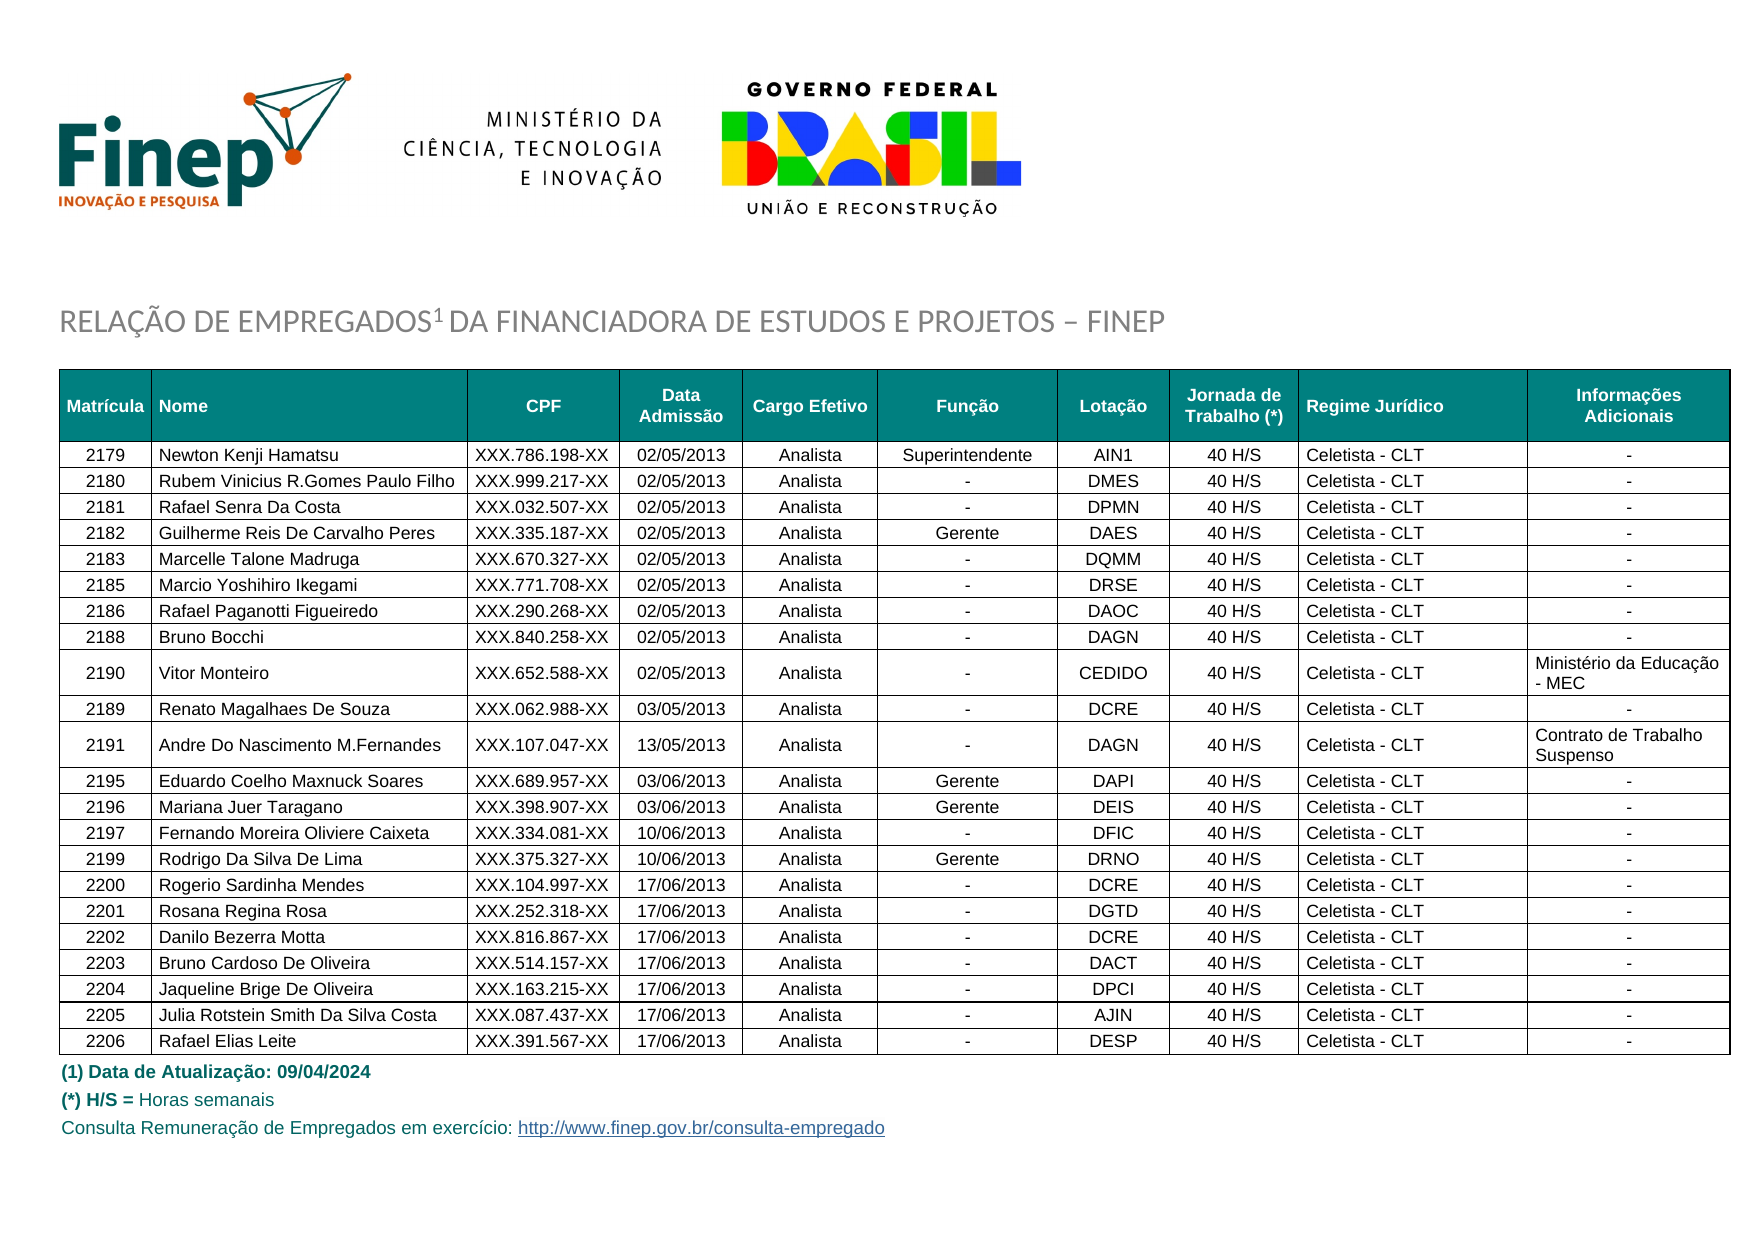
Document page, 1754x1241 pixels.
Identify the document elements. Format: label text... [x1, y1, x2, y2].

table_cell XXX.163.215-XX [468, 976, 619, 1001]
table_cell 02/05/2013 [620, 520, 742, 545]
table_cell DFIC [1058, 820, 1169, 845]
table_cell - [878, 696, 1057, 721]
table_cell XXX.786.198-XX [468, 442, 619, 467]
table_cell Analista [743, 820, 877, 845]
table_cell 2191 [60, 722, 151, 767]
table_cell DEIS [1058, 794, 1169, 819]
table_cell XXX.290.268-XX [468, 598, 619, 623]
table_cell Analista [743, 950, 877, 975]
table_cell Celetista - CLT [1299, 768, 1527, 793]
table_cell XXX.032.507-XX [468, 494, 619, 519]
table_cell - [878, 976, 1057, 1001]
table_header Regime Jurídico [1299, 370, 1527, 441]
table_cell Rubem Vinicius R.Gomes Paulo Filho [152, 468, 467, 493]
table_cell 10/06/2013 [620, 820, 742, 845]
table_cell Danilo Bezerra Motta [152, 924, 467, 949]
table_cell 2199 [60, 846, 151, 871]
table_cell DAGN [1058, 624, 1169, 649]
table_cell - [1528, 572, 1729, 597]
table_cell Celetista - CLT [1299, 468, 1527, 493]
table_cell - [1528, 846, 1729, 871]
table_cell 03/06/2013 [620, 794, 742, 819]
table_cell Rafael Senra Da Costa [152, 494, 467, 519]
table_cell Contrato de Trabalho Suspenso [1528, 722, 1729, 767]
table_header Data Admissão [620, 370, 742, 441]
table_cell Celetista - CLT [1299, 494, 1527, 519]
table_cell Analista [743, 924, 877, 949]
table_cell - [1528, 976, 1729, 1001]
table_cell 2202 [60, 924, 151, 949]
table_cell 40 H/S [1170, 976, 1298, 1001]
table_cell Celetista - CLT [1299, 546, 1527, 571]
table_cell 2201 [60, 898, 151, 923]
table_cell - [878, 624, 1057, 649]
table_cell Analista [743, 696, 877, 721]
table_cell Celetista - CLT [1299, 898, 1527, 923]
table_cell 17/06/2013 [620, 1003, 742, 1027]
table_cell 17/06/2013 [620, 924, 742, 949]
table_cell XXX.398.907-XX [468, 794, 619, 819]
table_cell Celetista - CLT [1299, 976, 1527, 1001]
table_cell Celetista - CLT [1299, 442, 1527, 467]
table_cell Marcelle Talone Madruga [152, 546, 467, 571]
table_cell - [878, 722, 1057, 767]
table_cell Celetista - CLT [1299, 598, 1527, 623]
table_cell - [878, 650, 1057, 695]
table_header Nome [152, 370, 467, 441]
table_cell Analista [743, 872, 877, 897]
table_cell 17/06/2013 [620, 950, 742, 975]
table_cell Rafael Elias Leite [152, 1029, 467, 1053]
table_cell Celetista - CLT [1299, 924, 1527, 949]
table_cell 40 H/S [1170, 846, 1298, 871]
table_cell 40 H/S [1170, 820, 1298, 845]
table_cell - [878, 1003, 1057, 1027]
table_cell 40 H/S [1170, 650, 1298, 695]
table_header Lotação [1058, 370, 1169, 441]
table_cell 40 H/S [1170, 1003, 1298, 1027]
table_cell 40 H/S [1170, 924, 1298, 949]
table_cell Bruno Cardoso De Oliveira [152, 950, 467, 975]
table_cell 40 H/S [1170, 468, 1298, 493]
table_cell - [878, 950, 1057, 975]
table_cell Rafael Paganotti Figueiredo [152, 598, 467, 623]
table_cell 13/05/2013 [620, 722, 742, 767]
table_cell DPCI [1058, 976, 1169, 1001]
table_header Matrícula [60, 370, 151, 441]
table_cell Celetista - CLT [1299, 722, 1527, 767]
table_cell Celetista - CLT [1299, 624, 1527, 649]
table_header Jornada de Trabalho (*) [1170, 370, 1298, 441]
table_cell XXX.104.997-XX [468, 872, 619, 897]
table_cell XXX.062.988-XX [468, 696, 619, 721]
table_cell - [1528, 1003, 1729, 1027]
table_cell Fernando Moreira Oliviere Caixeta [152, 820, 467, 845]
table_cell 02/05/2013 [620, 442, 742, 467]
table_header Cargo Efetivo [743, 370, 877, 441]
table_cell Julia Rotstein Smith Da Silva Costa [152, 1003, 467, 1027]
table_cell DPMN [1058, 494, 1169, 519]
table_cell 02/05/2013 [620, 572, 742, 597]
table_cell Gerente [878, 768, 1057, 793]
table_cell Analista [743, 520, 877, 545]
table_cell DCRE [1058, 872, 1169, 897]
table_cell Celetista - CLT [1299, 520, 1527, 545]
table_cell Analista [743, 650, 877, 695]
table_cell Gerente [878, 520, 1057, 545]
table_cell 40 H/S [1170, 1029, 1298, 1053]
table_cell Andre Do Nascimento M.Fernandes [152, 722, 467, 767]
table_cell Vitor Monteiro [152, 650, 467, 695]
table_cell Analista [743, 546, 877, 571]
table_cell 2186 [60, 598, 151, 623]
table_cell 40 H/S [1170, 598, 1298, 623]
table_cell - [1528, 1029, 1729, 1053]
table_cell Analista [743, 768, 877, 793]
table_cell - [878, 898, 1057, 923]
table_cell Newton Kenji Hamatsu [152, 442, 467, 467]
table_cell Analista [743, 1029, 877, 1053]
table_cell 2179 [60, 442, 151, 467]
table_cell Analista [743, 442, 877, 467]
table_cell - [1528, 794, 1729, 819]
table_cell XXX.689.957-XX [468, 768, 619, 793]
table_cell Celetista - CLT [1299, 820, 1527, 845]
table_cell - [1528, 696, 1729, 721]
table_cell 03/06/2013 [620, 768, 742, 793]
table_cell Analista [743, 494, 877, 519]
table_cell 02/05/2013 [620, 624, 742, 649]
table_cell Celetista - CLT [1299, 650, 1527, 695]
table_cell 40 H/S [1170, 624, 1298, 649]
table_cell XXX.840.258-XX [468, 624, 619, 649]
table_cell - [1528, 768, 1729, 793]
table_cell Rosana Regina Rosa [152, 898, 467, 923]
table_cell Rogerio Sardinha Mendes [152, 872, 467, 897]
table_cell AIN1 [1058, 442, 1169, 467]
table_cell Celetista - CLT [1299, 696, 1527, 721]
table_cell DRSE [1058, 572, 1169, 597]
table_cell Celetista - CLT [1299, 1029, 1527, 1053]
table_cell 2200 [60, 872, 151, 897]
table_cell 02/05/2013 [620, 494, 742, 519]
table_cell 17/06/2013 [620, 898, 742, 923]
table_cell Celetista - CLT [1299, 1003, 1527, 1027]
table_cell DQMM [1058, 546, 1169, 571]
table_cell Analista [743, 1003, 877, 1027]
table_header Informações Adicionais [1528, 370, 1729, 441]
table_cell Analista [743, 722, 877, 767]
table_cell Mariana Juer Taragano [152, 794, 467, 819]
table_cell - [1528, 872, 1729, 897]
table_cell Gerente [878, 846, 1057, 871]
table_cell - [1528, 520, 1729, 545]
table_cell DRNO [1058, 846, 1169, 871]
table_cell Analista [743, 898, 877, 923]
table_cell 2206 [60, 1029, 151, 1053]
table_header Função [878, 370, 1057, 441]
table_cell 17/06/2013 [620, 872, 742, 897]
table_cell - [878, 494, 1057, 519]
table_cell 17/06/2013 [620, 1029, 742, 1053]
table_cell - [1528, 468, 1729, 493]
table_cell 2197 [60, 820, 151, 845]
table_cell 40 H/S [1170, 794, 1298, 819]
table_cell - [878, 820, 1057, 845]
table_cell 40 H/S [1170, 494, 1298, 519]
table_cell - [878, 872, 1057, 897]
table_cell - [1528, 820, 1729, 845]
table_cell XXX.335.187-XX [468, 520, 619, 545]
table_cell XXX.652.588-XX [468, 650, 619, 695]
table_cell 40 H/S [1170, 442, 1298, 467]
table_cell 02/05/2013 [620, 650, 742, 695]
table_cell - [1528, 598, 1729, 623]
table_cell 2205 [60, 1003, 151, 1027]
table_cell Analista [743, 846, 877, 871]
table_cell DCRE [1058, 924, 1169, 949]
table_cell 2203 [60, 950, 151, 975]
table_cell Marcio Yoshihiro Ikegami [152, 572, 467, 597]
table_cell Analista [743, 976, 877, 1001]
table_cell 40 H/S [1170, 722, 1298, 767]
table_cell Guilherme Reis De Carvalho Peres [152, 520, 467, 545]
table_cell Celetista - CLT [1299, 572, 1527, 597]
table_cell Rodrigo Da Silva De Lima [152, 846, 467, 871]
table_header CPF [468, 370, 619, 441]
table_cell - [1528, 546, 1729, 571]
table_cell 2182 [60, 520, 151, 545]
table_cell DAOC [1058, 598, 1169, 623]
table_cell XXX.816.867-XX [468, 924, 619, 949]
table_cell XXX.087.437-XX [468, 1003, 619, 1027]
table_cell 40 H/S [1170, 572, 1298, 597]
table_cell 2196 [60, 794, 151, 819]
table_cell 2189 [60, 696, 151, 721]
table_cell XXX.375.327-XX [468, 846, 619, 871]
table_cell XXX.252.318-XX [468, 898, 619, 923]
table_cell Analista [743, 624, 877, 649]
table_cell Ministério da Educação - MEC [1528, 650, 1729, 695]
table_cell 2204 [60, 976, 151, 1001]
table_cell 40 H/S [1170, 520, 1298, 545]
table_cell DAPI [1058, 768, 1169, 793]
table_cell Analista [743, 598, 877, 623]
table_cell Celetista - CLT [1299, 872, 1527, 897]
table_cell 40 H/S [1170, 872, 1298, 897]
table_cell Renato Magalhaes De Souza [152, 696, 467, 721]
table_cell DAGN [1058, 722, 1169, 767]
table_cell 40 H/S [1170, 696, 1298, 721]
table_cell Celetista - CLT [1299, 950, 1527, 975]
table_cell 40 H/S [1170, 950, 1298, 975]
table_cell 2185 [60, 572, 151, 597]
table_cell DGTD [1058, 898, 1169, 923]
table_cell 2180 [60, 468, 151, 493]
table_cell Superintendente [878, 442, 1057, 467]
table_cell 40 H/S [1170, 898, 1298, 923]
table_cell 2190 [60, 650, 151, 695]
table_cell Celetista - CLT [1299, 846, 1527, 871]
table_cell 10/06/2013 [620, 846, 742, 871]
table_cell Gerente [878, 794, 1057, 819]
table_cell - [1528, 950, 1729, 975]
table_cell 2188 [60, 624, 151, 649]
table_cell 2181 [60, 494, 151, 519]
table_cell - [1528, 442, 1729, 467]
table_cell - [878, 1029, 1057, 1053]
table_cell DACT [1058, 950, 1169, 975]
table_cell - [878, 572, 1057, 597]
table_cell Eduardo Coelho Maxnuck Soares [152, 768, 467, 793]
table_cell - [878, 546, 1057, 571]
table_cell AJIN [1058, 1003, 1169, 1027]
table_cell 02/05/2013 [620, 598, 742, 623]
table_cell XXX.771.708-XX [468, 572, 619, 597]
table_cell 40 H/S [1170, 768, 1298, 793]
table_cell - [878, 598, 1057, 623]
table_cell XXX.334.081-XX [468, 820, 619, 845]
table_cell - [878, 924, 1057, 949]
table_cell - [878, 468, 1057, 493]
table_cell DAES [1058, 520, 1169, 545]
table_cell - [1528, 924, 1729, 949]
table_cell Celetista - CLT [1299, 794, 1527, 819]
table_cell CEDIDO [1058, 650, 1169, 695]
table_cell Jaqueline Brige De Oliveira [152, 976, 467, 1001]
table_cell XXX.107.047-XX [468, 722, 619, 767]
table_cell - [1528, 494, 1729, 519]
table_cell - [1528, 898, 1729, 923]
table_cell Analista [743, 468, 877, 493]
table_cell Bruno Bocchi [152, 624, 467, 649]
table_cell XXX.391.567-XX [468, 1029, 619, 1053]
table_cell XXX.514.157-XX [468, 950, 619, 975]
table_cell 17/06/2013 [620, 976, 742, 1001]
table_cell 03/05/2013 [620, 696, 742, 721]
table_cell Analista [743, 794, 877, 819]
table_cell - [1528, 624, 1729, 649]
table_cell Analista [743, 572, 877, 597]
table_cell 2183 [60, 546, 151, 571]
table_cell DESP [1058, 1029, 1169, 1053]
table_cell XXX.999.217-XX [468, 468, 619, 493]
table_cell DCRE [1058, 696, 1169, 721]
table_cell 2195 [60, 768, 151, 793]
table_cell 02/05/2013 [620, 546, 742, 571]
table_cell 02/05/2013 [620, 468, 742, 493]
table_cell DMES [1058, 468, 1169, 493]
table_cell 40 H/S [1170, 546, 1298, 571]
table_cell XXX.670.327-XX [468, 546, 619, 571]
